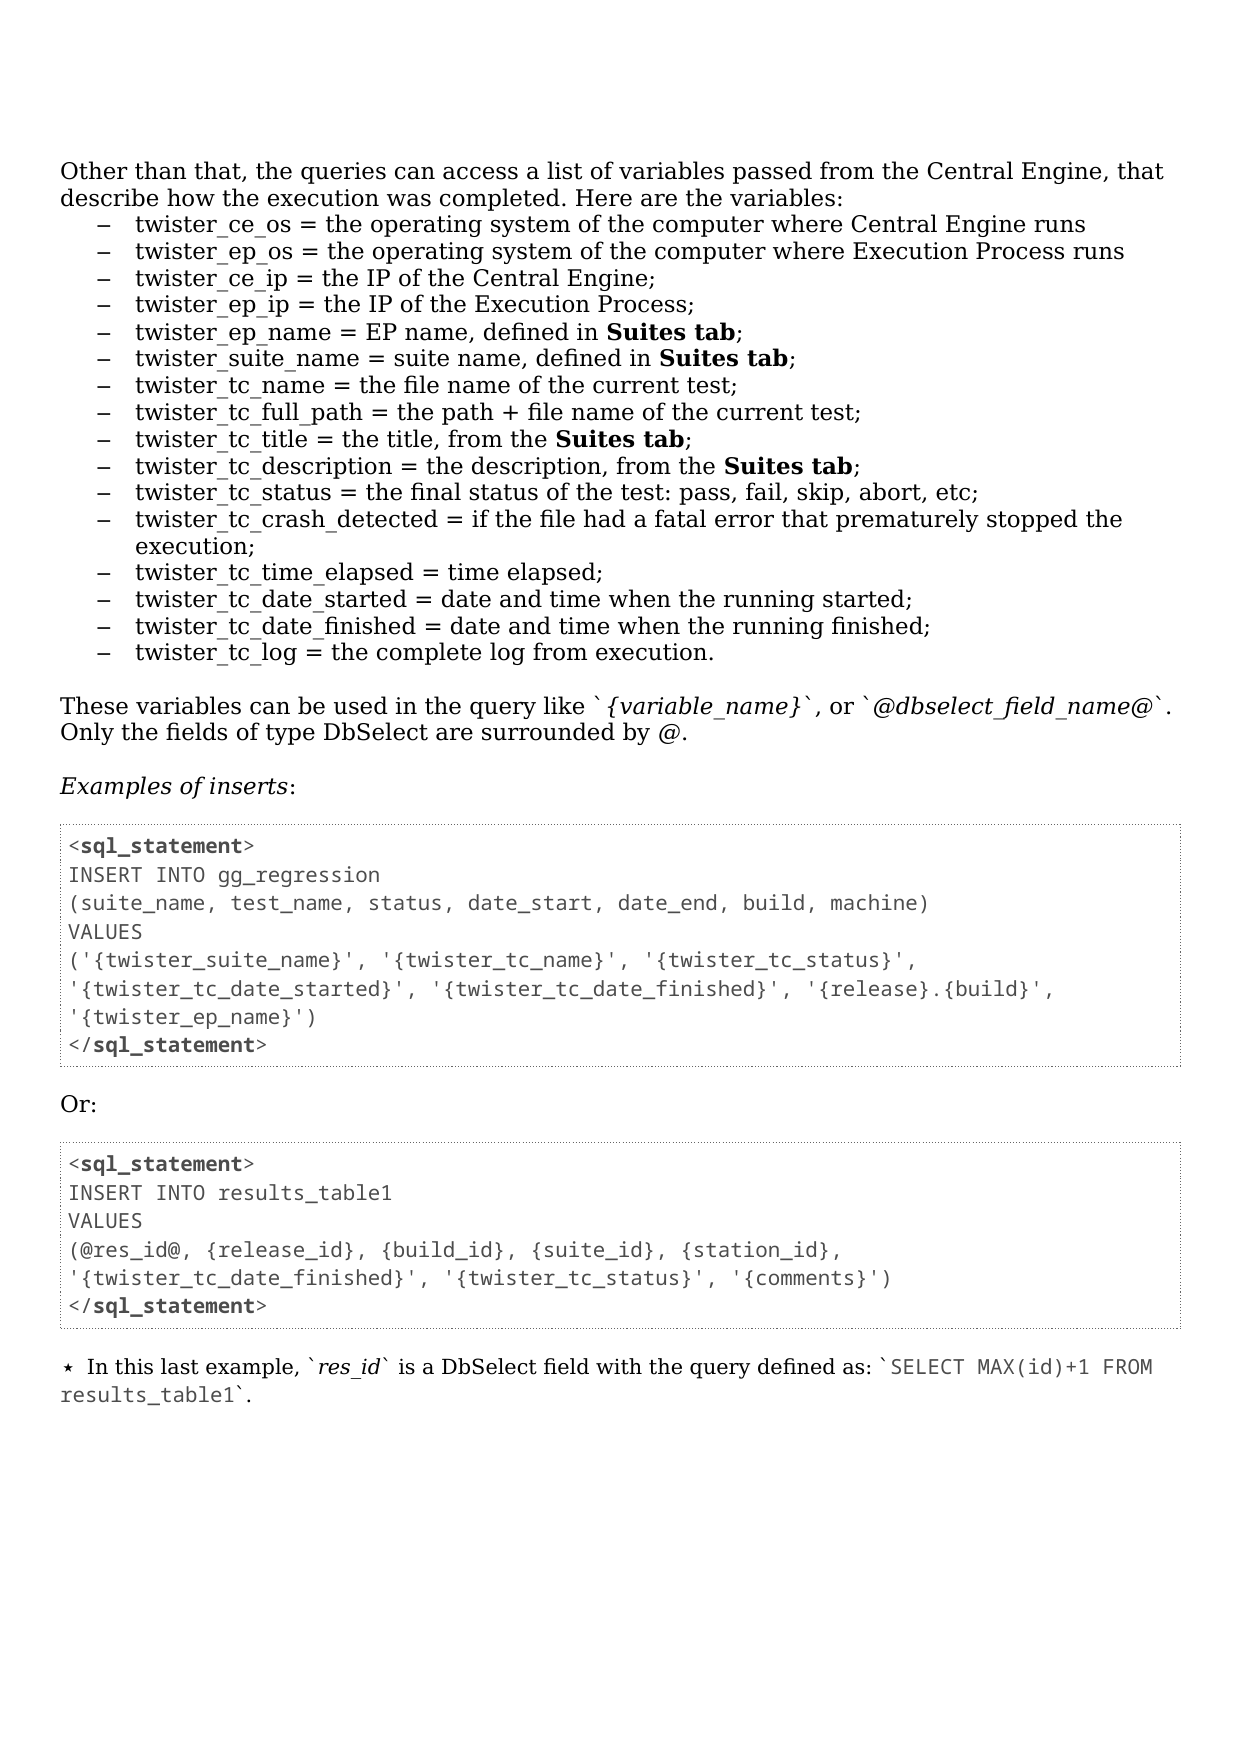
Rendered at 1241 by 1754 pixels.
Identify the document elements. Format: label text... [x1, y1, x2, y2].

list twister_tc_name = the file name of the current test; [97, 372, 1181, 399]
list twister_tc_time_elapsed = time elapsed; [97, 559, 1181, 586]
text ('{twister_suite_name}', '{twister_tc_name}', '{twister_tc_status}', '{twister_tc_date_started}', '{twister_tc_date_finished}', '{release}.{build}', '{twister_ep_name}') [60, 938, 1181, 1023]
text (suite_name, test_name, status, date_start, date_end, build, machine) [60, 881, 1181, 909]
text Only the fields of type DbSelect are surrounded by @. [60, 719, 1181, 746]
text INSERT INTO results_table1 [60, 1170, 1181, 1199]
text These variables can be used in the query like `{variable_name}`, or `@dbselect_field_name@`. [60, 693, 1181, 719]
text Other than that, the queries can access a list of variables passed from the Central Engine, that describe how the execution was completed. Here are the variables: [60, 158, 1181, 212]
list twister_ce_ip = the IP of the Central Engine; [97, 265, 1181, 292]
text VALUES [60, 1199, 1181, 1227]
text <sql_statement> [60, 1142, 1181, 1170]
list twister_ep_os = the operating system of the computer where Execution Process runs [97, 238, 1181, 265]
text </sql_statement> [60, 1023, 1181, 1067]
list twister_ce_os = the operating system of the computer where Central Engine runs [97, 212, 1181, 238]
list twister_tc_status = the final status of the test: pass, fail, skip, abort, etc; [97, 479, 1181, 506]
list twister_tc_full_path = the path + file name of the current test; [97, 399, 1181, 426]
list twister_tc_date_finished = date and time when the running finished; [97, 613, 1181, 639]
text INSERT INTO gg_regression [60, 852, 1181, 881]
text Or: [60, 1091, 1181, 1117]
text ٭ In this last example, `res_id` is a DbSelect field with the query defined as: `SELECT MAX(id)+1 FROM results_table1`. [60, 1352, 1181, 1409]
text Examples of inserts: [60, 773, 1181, 799]
text <sql_statement> [60, 824, 1181, 852]
list twister_tc_log = the complete log from execution. [97, 639, 1181, 666]
text (@res_id@, {release_id}, {build_id}, {suite_id}, {station_id}, '{twister_tc_date_finished}', '{twister_tc_status}', '{comments}') [60, 1227, 1181, 1284]
list twister_ep_name = EP name, defined in Suites tab; [97, 318, 1181, 345]
text VALUES [60, 909, 1181, 938]
list twister_tc_description = the description, from the Suites tab; [97, 453, 1181, 479]
text </sql_statement> [60, 1284, 1181, 1328]
list twister_ep_ip = the IP of the Execution Process; [97, 292, 1181, 318]
list twister_tc_title = the title, from the Suites tab; [97, 426, 1181, 453]
list twister_tc_crash_detected = if the file had a fatal error that prematurely stopped the execution; [97, 506, 1181, 559]
list twister_suite_name = suite name, defined in Suites tab; [97, 345, 1181, 372]
list twister_tc_date_started = date and time when the running started; [97, 586, 1181, 613]
